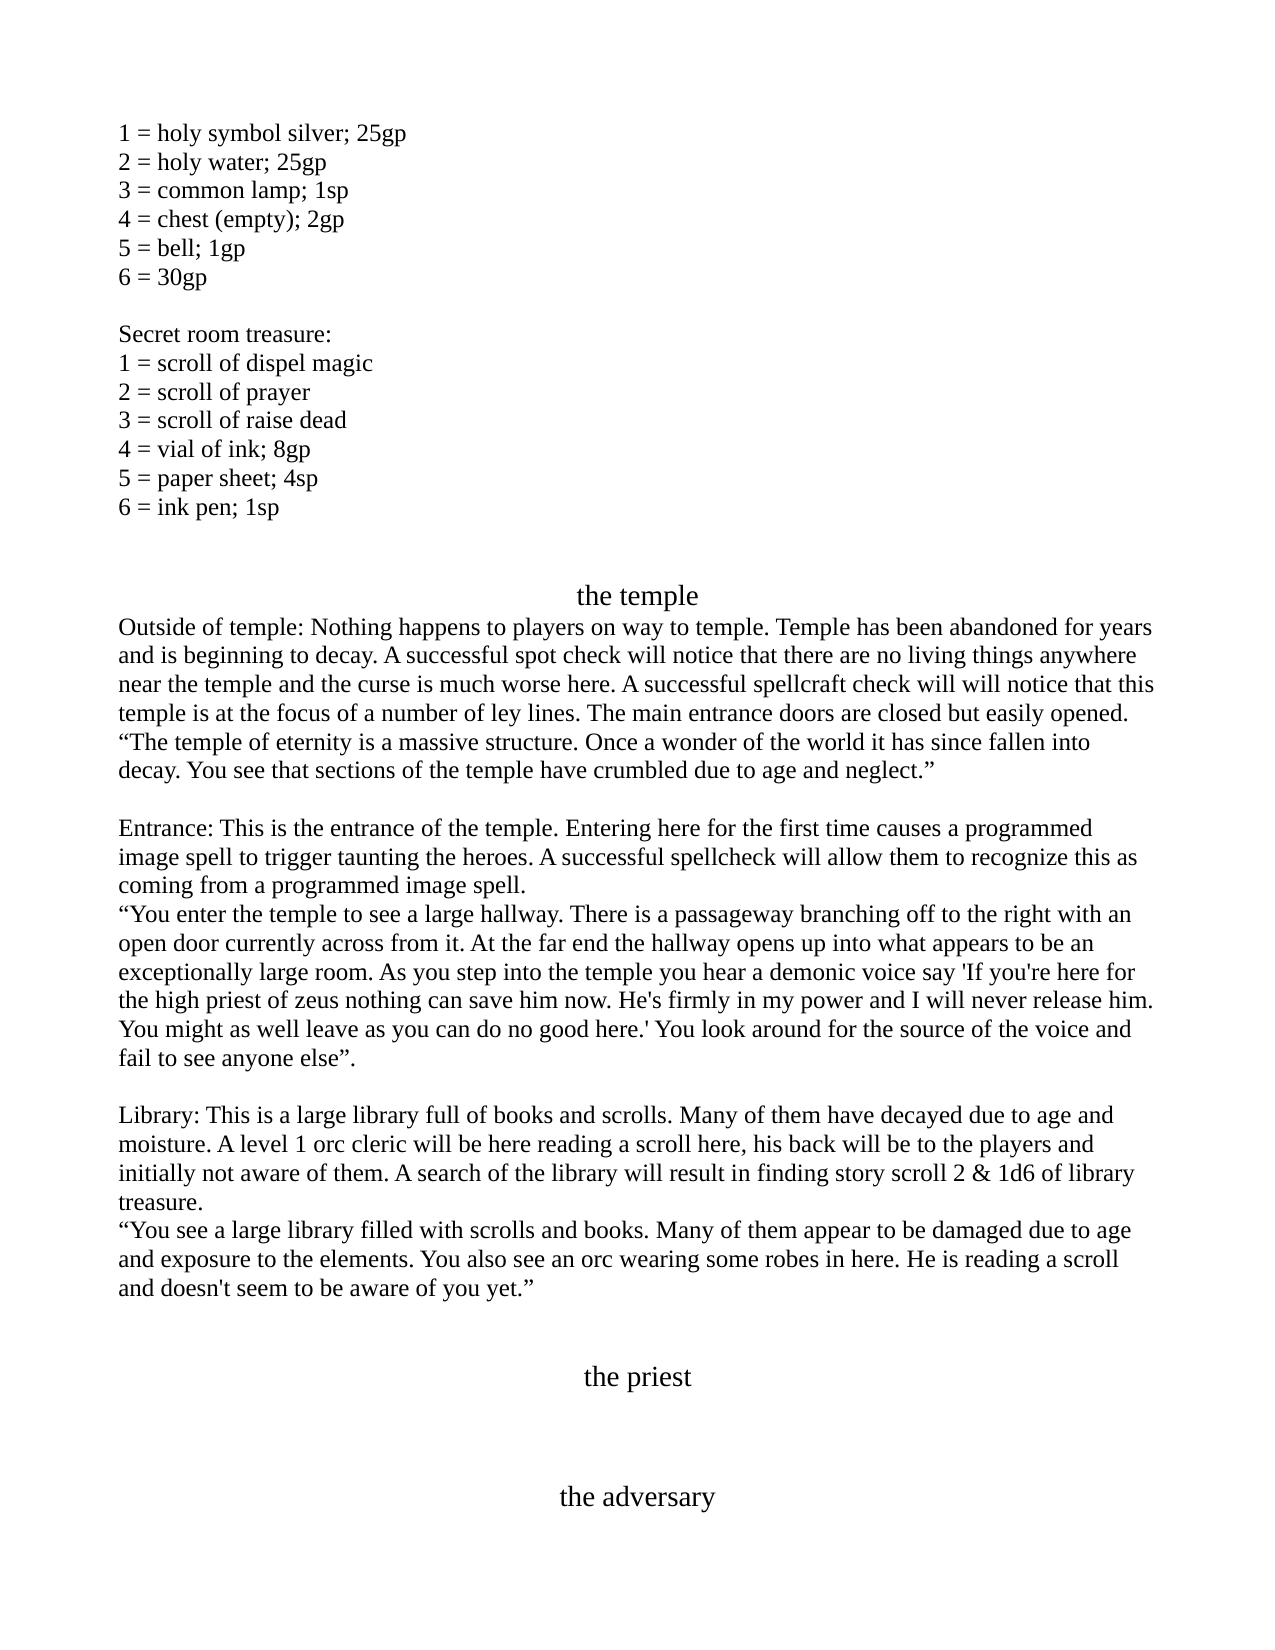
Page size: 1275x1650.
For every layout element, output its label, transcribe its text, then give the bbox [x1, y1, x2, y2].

text 5 = bell; 1gp [118, 233, 1157, 262]
text the temple [118, 578, 1157, 612]
text 2 = scroll of prayer [118, 377, 1157, 406]
text “You see a large library filled with scrolls and books. Many of them appear to be damaged due to age and exposure to the elements. You also see an orc wearing some robes in here. He is reading a scroll and doesn't seem to be aware of you yet.” [118, 1215, 1157, 1302]
text 6 = ink pen; 1sp [118, 492, 1157, 521]
text 6 = 30gp [118, 262, 1157, 291]
text the adversary [118, 1479, 1157, 1512]
text 5 = paper sheet; 4sp [118, 463, 1157, 492]
text 3 = scroll of raise dead [118, 406, 1157, 434]
text 4 = chest (empty); 2gp [118, 204, 1157, 233]
text 1 = holy symbol silver; 25gp [118, 118, 1157, 147]
text 1 = scroll of dispel magic [118, 348, 1157, 377]
text 4 = vial of ink; 8gp [118, 434, 1157, 463]
text Outside of temple: Nothing happens to players on way to temple. Temple has been abandoned for years and is beginning to decay. A successful spot check will notice that there are no living things anywhere near the temple and the curse is much worse here. A successful spellcraft check will will notice that this temple is at the focus of a number of ley lines. The main entrance doors are closed but easily opened. [118, 612, 1157, 727]
text “The temple of eternity is a massive structure. Once a wonder of the world it has since fallen into decay. You see that sections of the temple have crumbled due to age and neglect.” [118, 727, 1157, 784]
text “You enter the temple to see a large hallway. There is a passageway branching off to the right with an open door currently across from it. At the far end the hallway opens up into what appears to be an exceptionally large room. As you step into the temple you hear a demonic voice say 'If you're here for the high priest of zeus nothing can save him now. He's firmly in my power and I will never release him. You might as well leave as you can do no good here.' You look around for the source of the voice and fail to see anyone else”. [118, 899, 1157, 1072]
text Secret room treasure: [118, 319, 1157, 348]
text 3 = common lamp; 1sp [118, 176, 1157, 204]
text Entrance: This is the entrance of the temple. Entering here for the first time causes a programmed image spell to trigger taunting the heroes. A successful spellcheck will allow them to recognize this as coming from a programmed image spell. [118, 813, 1157, 899]
text 2 = holy water; 25gp [118, 147, 1157, 176]
text Library: This is a large library full of books and scrolls. Many of them have decayed due to age and moisture. A level 1 orc cleric will be here reading a scroll here, his back will be to the players and initially not aware of them. A search of the library will result in finding story scroll 2 & 1d6 of library treasure. [118, 1100, 1157, 1215]
text the priest [118, 1359, 1157, 1393]
